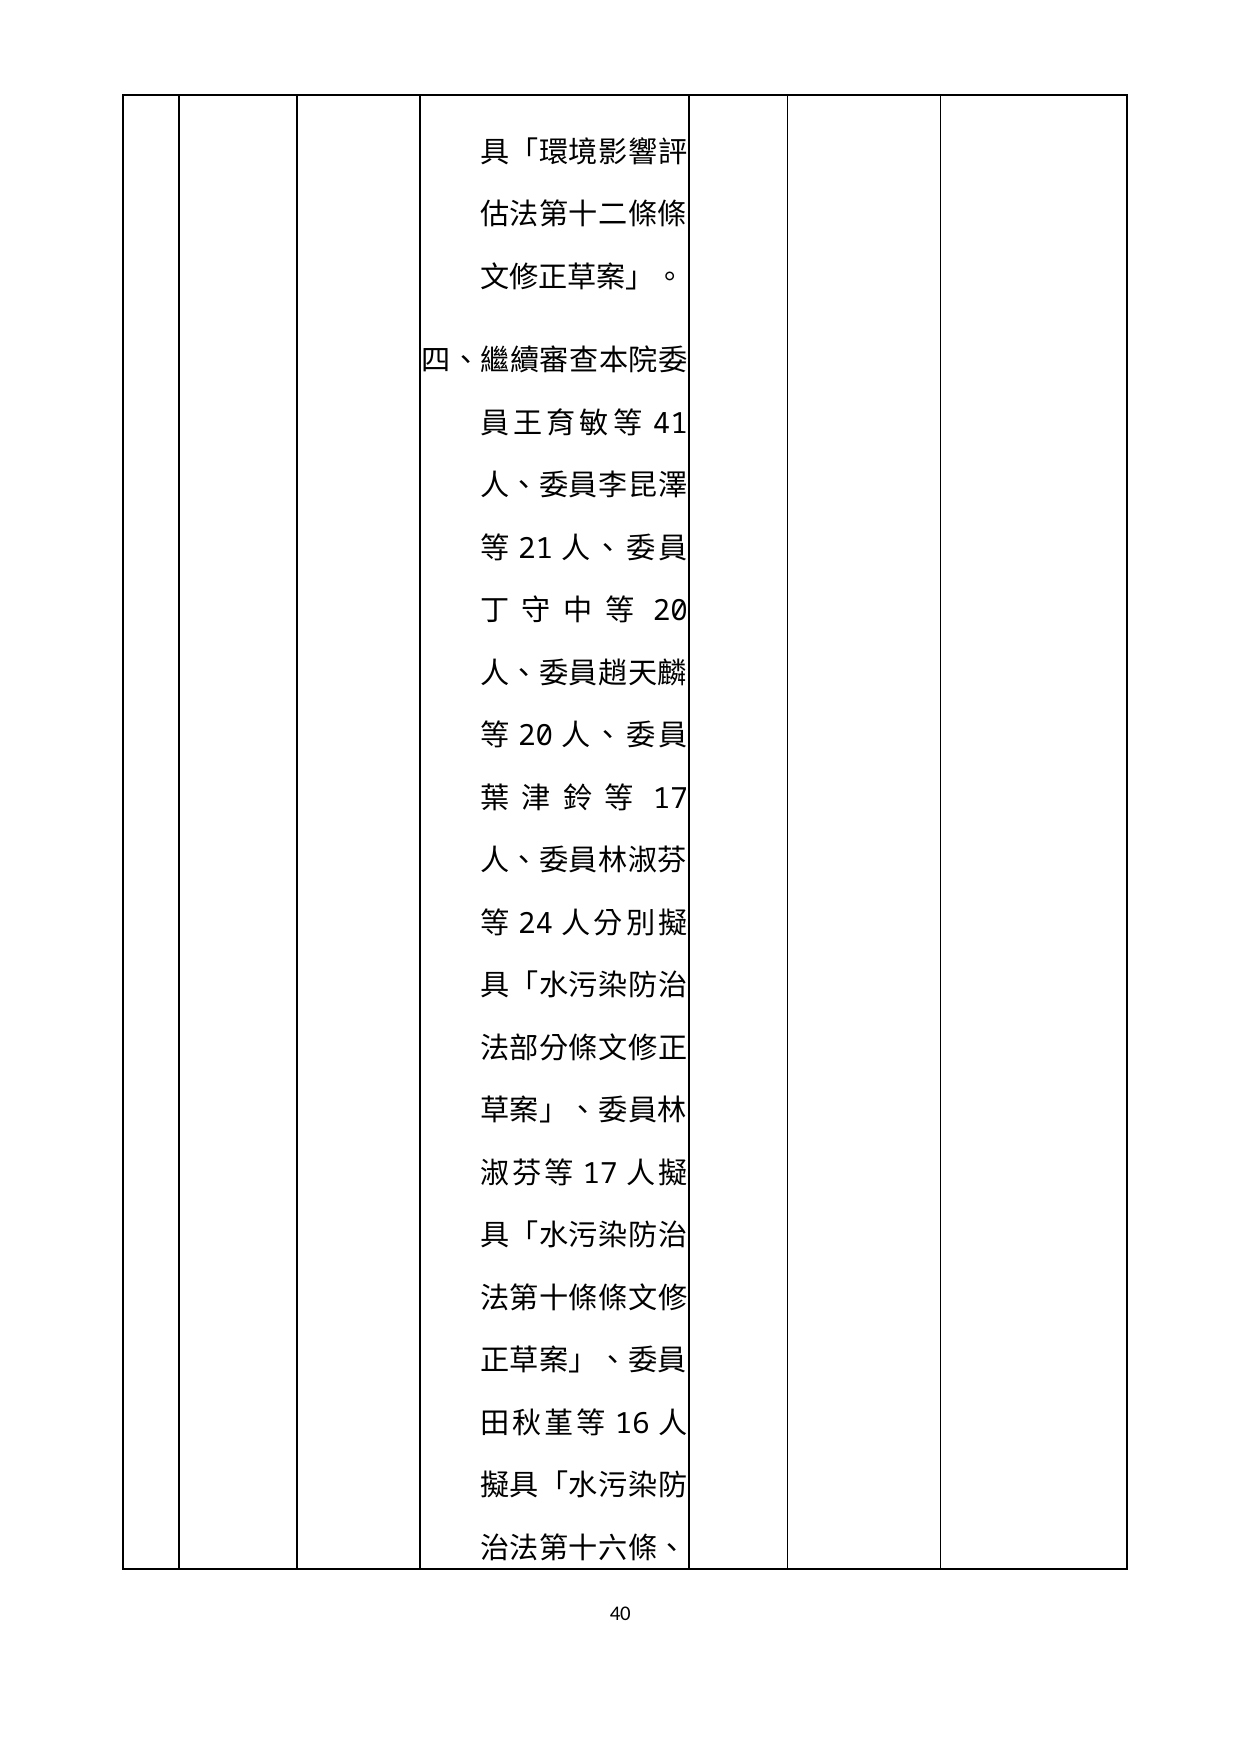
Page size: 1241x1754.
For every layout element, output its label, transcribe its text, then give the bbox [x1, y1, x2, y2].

table_cell [298, 96, 419, 1568]
table_cell [690, 96, 787, 1568]
table_cell [180, 96, 296, 1568]
table_cell [124, 96, 178, 1568]
table_cell [788, 96, 940, 1568]
table_cell [941, 96, 1126, 1568]
table_cell 具「環境影響評估法第十二條條文修正草案」。 四、繼續審查本院委員王育敏等41人、委員李昆澤等21人、委員丁守中等20人、委員趙天麟等20人、委員葉津鈴等17人、委員林淑芬等24人分別擬具「水污染防治法部分條文修正草案」、委員林淑芬等17人擬具「水污染防治法第十條條文修正草案」、委員田秋堇等16人擬具「水污染防治法第十六條、 [421, 96, 688, 1568]
